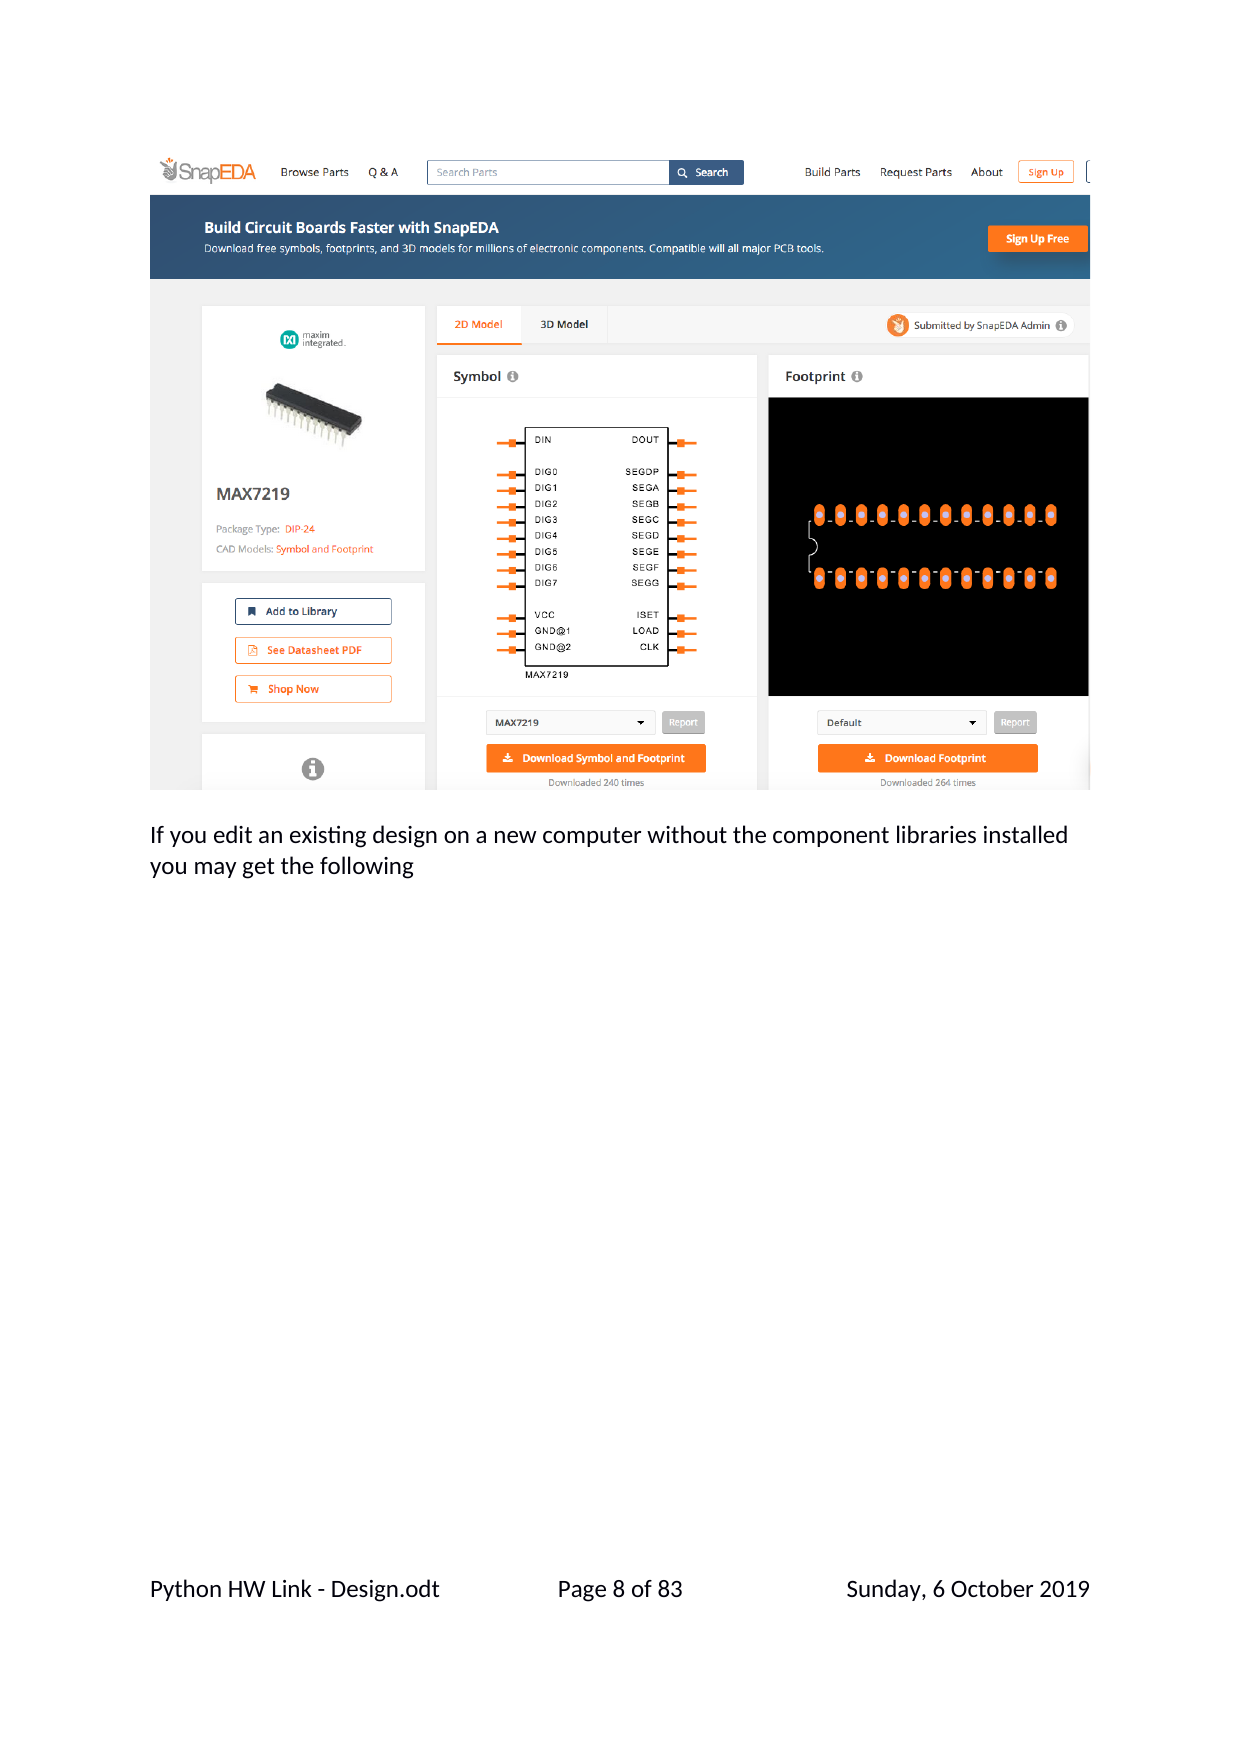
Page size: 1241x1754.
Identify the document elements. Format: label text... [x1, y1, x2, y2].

text If you edit an existing design on a new computer without the component libraries installed you may get the following [150, 820, 1090, 881]
picture [150, 150, 1091, 790]
